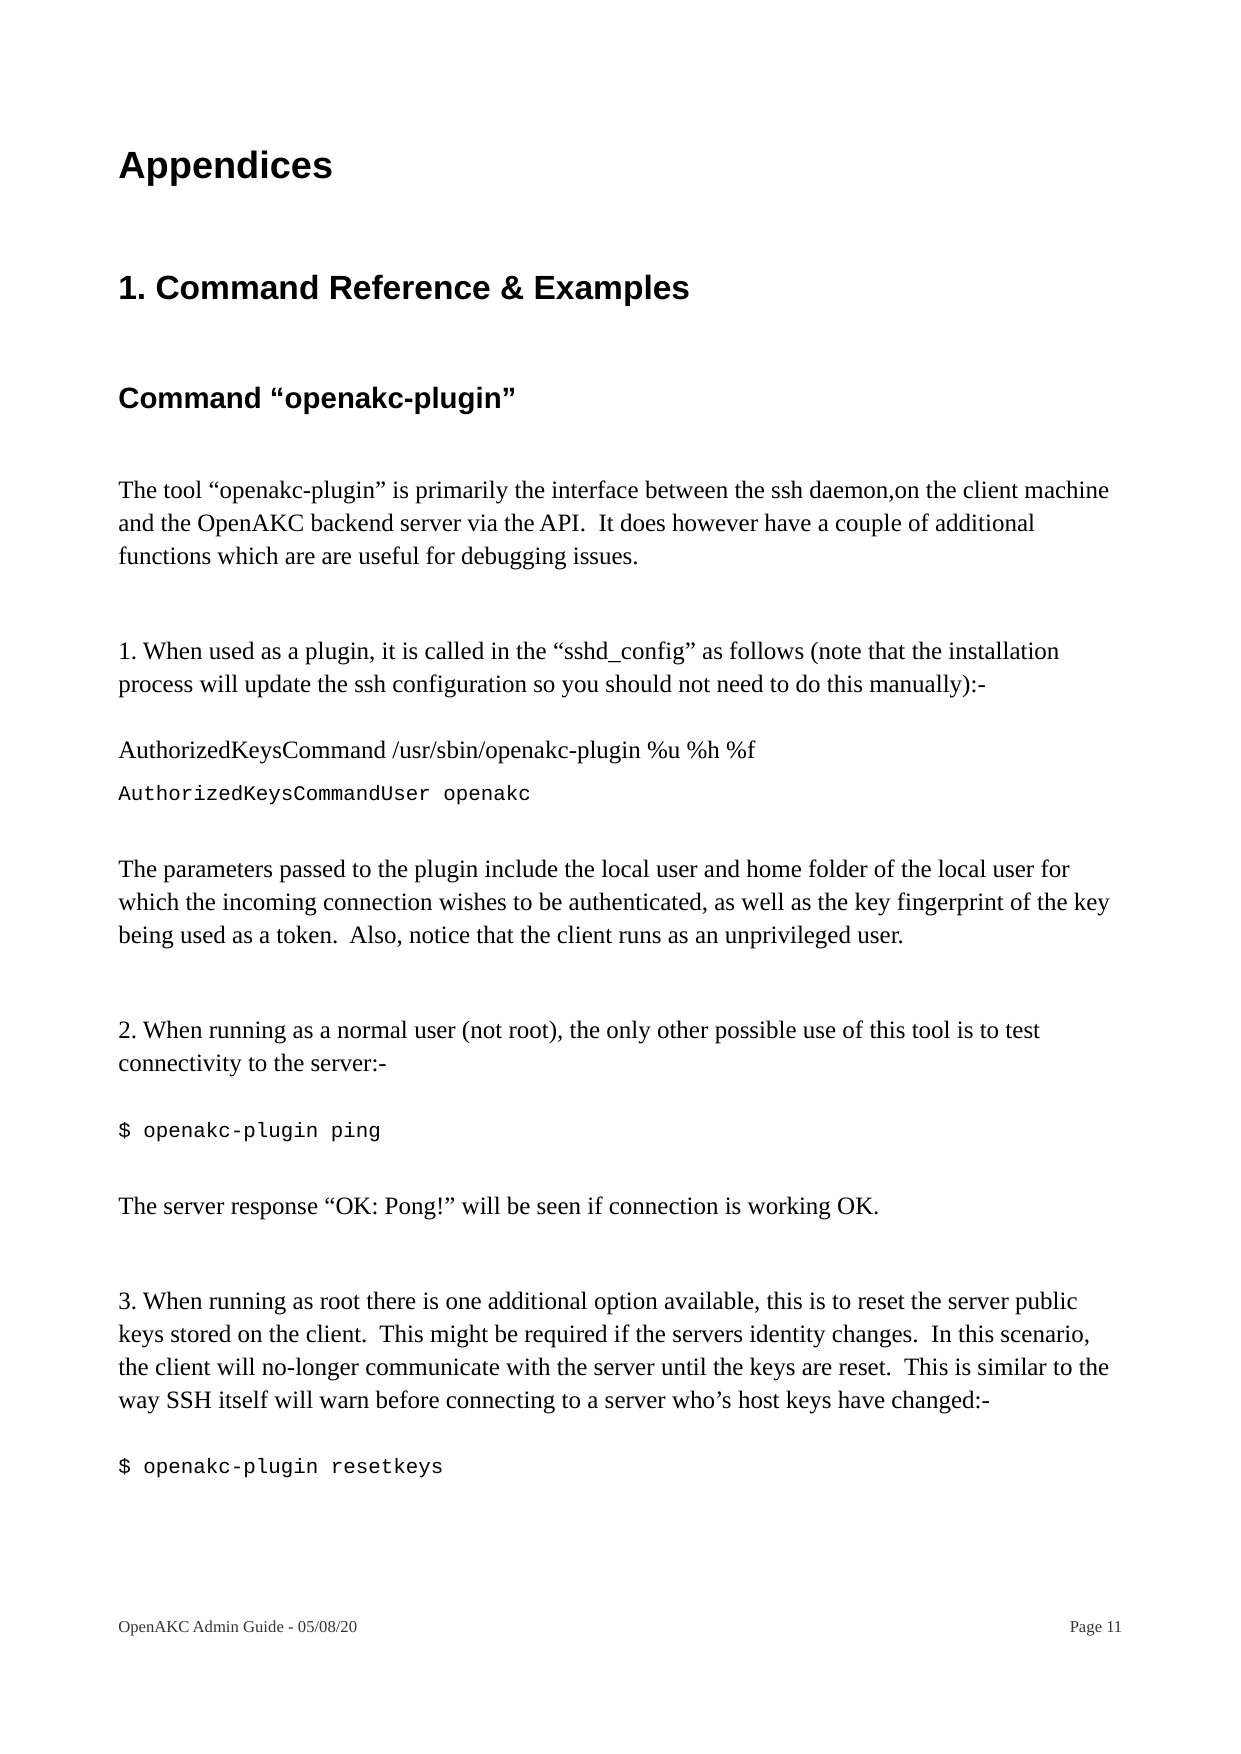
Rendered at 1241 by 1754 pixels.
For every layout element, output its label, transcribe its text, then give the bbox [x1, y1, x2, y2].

text 1. When used as a plugin, it is called in the “sshd_config” as follows (note that the installation process will update the ssh configuration so you should not need to do this manually):- AuthorizedKeysCommand /usr/sbin/openakc-plugin %u %h %f [118, 636, 1122, 764]
subtitle 1. Command Reference & Examples [118, 268, 1122, 306]
subtitle Appendices [118, 143, 1122, 187]
text 2. When running as a normal user (not root), the only other possible use of this tool is to test connectivity to the server:- [118, 1015, 1122, 1077]
text The parameters passed to the plugin include the local user and home folder of the local user for which the incoming connection wishes to be authenticated, as well as the key fingerprint of the key being used as a token. Also, notice that the client runs as an unprivileged user. [118, 854, 1122, 949]
text AuthorizedKeysCommandUser openakc [118, 783, 1122, 806]
subtitle Command “openakc-plugin” [118, 381, 1122, 415]
text The server response “OK: Pong!” will be seen if connection is working OK. [118, 1191, 1122, 1219]
text 3. When running as root there is one additional option available, this is to reset the server public keys stored on the client. This might be required if the servers identity changes. In this scenario, the client will no-longer communicate with the server until the keys are reset. This is similar to the way SSH itself will warn before connecting to a server who’s host keys have changed:- [118, 1286, 1122, 1414]
text The tool “openakc-plugin” is primarily the interface between the ssh daemon,on the client machine and the OpenAKC backend server via the API. It does however have a couple of additional functions which are are useful for debugging issues. [118, 475, 1122, 570]
text $ openakc-plugin resetkeys [118, 1456, 1122, 1480]
text $ openakc-plugin ping [118, 1119, 1122, 1143]
